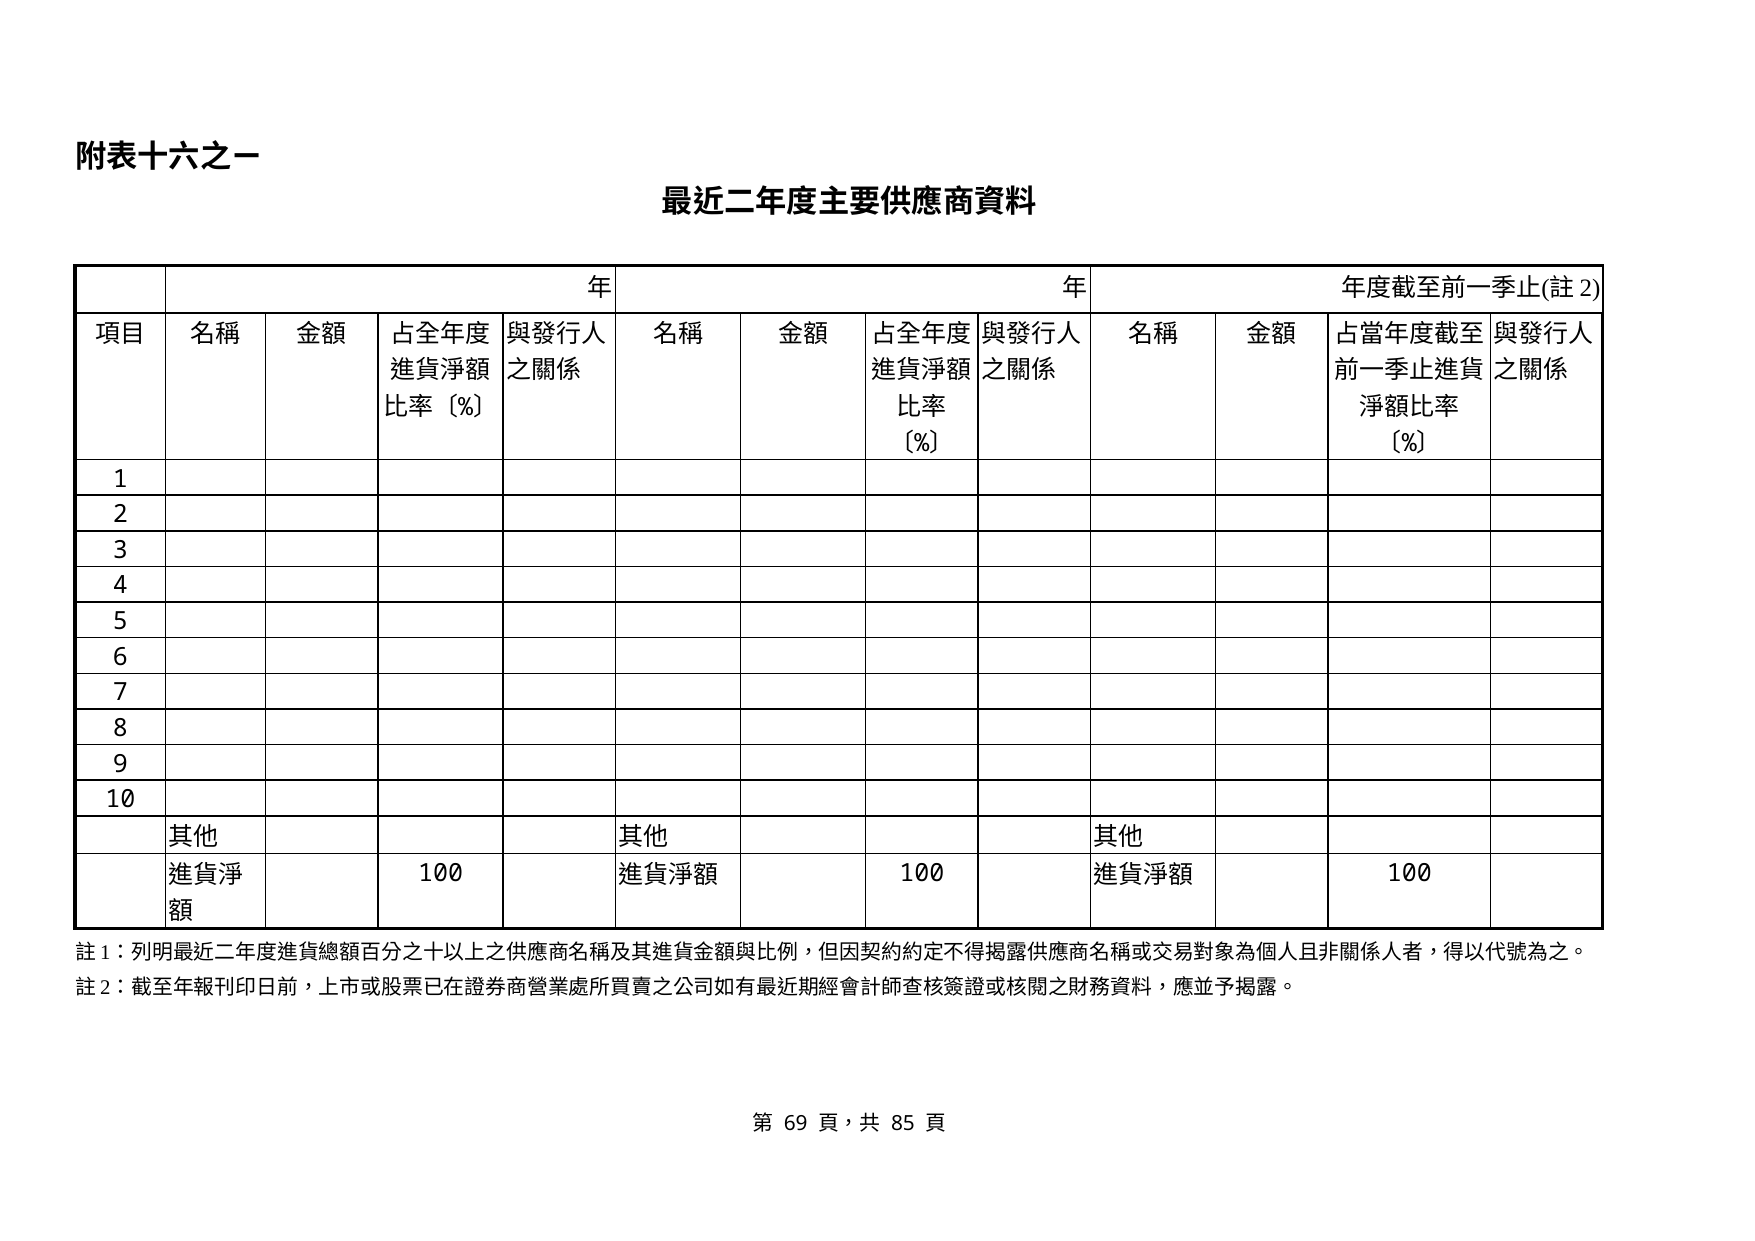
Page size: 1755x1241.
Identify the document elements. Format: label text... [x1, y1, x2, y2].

table_cell [1216, 496, 1327, 530]
table_cell [1091, 603, 1215, 637]
table_cell [1491, 638, 1601, 672]
table_cell 占當年度截至前一季止進貨淨額比率〔%〕 [1329, 314, 1490, 459]
table_cell [979, 817, 1090, 853]
table_cell [379, 817, 502, 853]
table_cell [379, 674, 502, 708]
table_cell 100 [379, 854, 502, 927]
table_cell [979, 603, 1090, 637]
table_cell [504, 532, 615, 566]
table_cell [166, 460, 265, 494]
table_cell [504, 638, 615, 672]
table_cell [866, 638, 977, 672]
table_cell [1329, 603, 1490, 637]
table_cell 100 [866, 854, 977, 927]
table_cell [1216, 603, 1327, 637]
table_cell [166, 674, 265, 708]
table_cell 5 [77, 603, 165, 637]
table_cell [616, 532, 740, 566]
table_cell [979, 496, 1090, 530]
table_cell [504, 745, 615, 779]
table_cell [1091, 496, 1215, 530]
table_cell 進貨淨額 [166, 854, 265, 927]
table_cell [866, 532, 977, 566]
table_cell 與發行人之關係 [1491, 314, 1601, 459]
table_cell [1329, 781, 1490, 815]
table_cell 1 [77, 460, 165, 494]
table_cell [741, 567, 865, 601]
table_cell [866, 567, 977, 601]
table_cell 金額 [266, 314, 377, 459]
table_cell [1216, 460, 1327, 494]
table_cell [1216, 781, 1327, 815]
table_cell 進貨淨額 [1091, 854, 1215, 927]
table_cell [266, 460, 377, 494]
table_cell 9 [77, 745, 165, 779]
table_cell [1329, 532, 1490, 566]
table_cell [1491, 781, 1601, 815]
table_cell [616, 460, 740, 494]
table_cell [1329, 710, 1490, 744]
table_cell [741, 745, 865, 779]
table_cell [504, 817, 615, 853]
table_cell [504, 854, 615, 927]
table_cell [616, 674, 740, 708]
table_cell [979, 674, 1090, 708]
table_cell [616, 781, 740, 815]
text 註1：列明最近二年度進貨總額百分之十以上之供應商名稱及其進貨金額與比例，但因契約約定不得揭露供應商名稱或交易對象為個人且非關係人者，得以代號為之。 [75, 935, 1623, 965]
table_cell [504, 781, 615, 815]
table_cell [741, 710, 865, 744]
table_cell [979, 567, 1090, 601]
table_cell [166, 638, 265, 672]
table_cell 項目 [77, 314, 165, 459]
table_cell [379, 638, 502, 672]
table_cell [166, 603, 265, 637]
table_cell [166, 745, 265, 779]
table_cell [379, 460, 502, 494]
table_cell [1216, 638, 1327, 672]
table_cell [741, 817, 865, 853]
table_cell [77, 854, 165, 927]
table_cell [616, 745, 740, 779]
table_cell [1491, 532, 1601, 566]
table_cell 占全年度進貨淨額比率〔%〕 [866, 314, 977, 459]
table_cell [741, 781, 865, 815]
table_cell [1091, 532, 1215, 566]
table_cell 名稱 [1091, 314, 1215, 459]
table_cell [616, 603, 740, 637]
table_cell [866, 603, 977, 637]
table_cell [979, 854, 1090, 927]
table_cell 8 [77, 710, 165, 744]
table_cell [1091, 638, 1215, 672]
table_cell 10 [77, 781, 165, 815]
table_cell 其他 [166, 817, 265, 853]
table_cell [866, 710, 977, 744]
table_cell [166, 496, 265, 530]
table_cell [379, 745, 502, 779]
table_cell 3 [77, 532, 165, 566]
table_cell 進貨淨額 [616, 854, 740, 927]
table_cell [1091, 674, 1215, 708]
table_cell [866, 781, 977, 815]
table_cell [1329, 674, 1490, 708]
table_cell [166, 532, 265, 566]
table_cell [1216, 532, 1327, 566]
table_cell 與發行人之關係 [504, 314, 615, 459]
table_cell [379, 532, 502, 566]
table_cell [504, 710, 615, 744]
table_cell [166, 567, 265, 601]
table_cell [616, 496, 740, 530]
table_cell [866, 460, 977, 494]
table_cell 金額 [1216, 314, 1327, 459]
table_cell [1091, 710, 1215, 744]
table_cell [77, 817, 165, 853]
table_cell [741, 460, 865, 494]
table_cell [1329, 567, 1490, 601]
table_cell [1491, 567, 1601, 601]
table_cell [1216, 854, 1327, 927]
table_cell 名稱 [166, 314, 265, 459]
table_cell [379, 781, 502, 815]
table_cell [979, 745, 1090, 779]
table_cell [741, 674, 865, 708]
table_cell [1216, 745, 1327, 779]
table_cell [266, 854, 377, 927]
table_cell 與發行人之關係 [979, 314, 1090, 459]
table_cell [1091, 781, 1215, 815]
table_cell [1491, 710, 1601, 744]
table_cell [1329, 460, 1490, 494]
table_cell 其他 [616, 817, 740, 853]
table_cell [1216, 817, 1327, 853]
table_cell [979, 638, 1090, 672]
table_cell 100 [1329, 854, 1490, 927]
table_cell [379, 567, 502, 601]
table_cell [1329, 638, 1490, 672]
table_cell [1491, 496, 1601, 530]
table_cell [1216, 674, 1327, 708]
table_cell [741, 532, 865, 566]
table_cell [616, 638, 740, 672]
table_cell [1091, 460, 1215, 494]
table_cell [266, 674, 377, 708]
table_cell [1329, 817, 1490, 853]
table_cell [266, 603, 377, 637]
table_cell [266, 781, 377, 815]
table_cell 占全年度進貨淨額比率〔%〕 [379, 314, 502, 459]
table_cell [1216, 567, 1327, 601]
table_cell [266, 532, 377, 566]
table_cell [504, 496, 615, 530]
table_cell [1491, 603, 1601, 637]
table_cell [866, 745, 977, 779]
table_cell 金額 [741, 314, 865, 459]
table_cell [379, 496, 502, 530]
table_cell [1091, 567, 1215, 601]
table_cell [379, 710, 502, 744]
table_cell [979, 460, 1090, 494]
table_cell [979, 532, 1090, 566]
table_cell [866, 496, 977, 530]
table_cell [741, 854, 865, 927]
table_cell [616, 710, 740, 744]
table_cell [266, 567, 377, 601]
table_header 年度截至前一季止(註2) [1091, 267, 1602, 312]
table_cell 2 [77, 496, 165, 530]
table_cell [1491, 745, 1601, 779]
table_cell [1091, 745, 1215, 779]
text 最近二年度主要供應商資料 [75, 176, 1623, 222]
table_cell [741, 603, 865, 637]
table_cell [379, 603, 502, 637]
table_cell [504, 674, 615, 708]
table_cell [616, 567, 740, 601]
table_cell [266, 817, 377, 853]
table_header 年 [616, 267, 1090, 312]
text 附表十六之ㄧ [75, 131, 1623, 176]
table_cell [1491, 817, 1601, 853]
table_cell [979, 710, 1090, 744]
table_cell [266, 496, 377, 530]
text 註2：截至年報刊印日前，上市或股票已在證券商營業處所買賣之公司如有最近期經會計師查核簽證或核閱之財務資料，應並予揭露。 [75, 970, 1623, 1000]
table_cell [266, 710, 377, 744]
table_cell 6 [77, 638, 165, 672]
table_cell [166, 710, 265, 744]
table_header [77, 267, 165, 312]
table_cell [1329, 496, 1490, 530]
table_cell 名稱 [616, 314, 740, 459]
table_cell [1491, 854, 1601, 927]
table_cell [266, 745, 377, 779]
table_cell [866, 817, 977, 853]
table_cell 其他 [1091, 817, 1215, 853]
table_cell [741, 496, 865, 530]
table_cell [504, 603, 615, 637]
table_header 年 [166, 267, 615, 312]
table_cell [166, 781, 265, 815]
table_cell [504, 567, 615, 601]
table_cell [1216, 710, 1327, 744]
table_cell [266, 638, 377, 672]
table_cell [979, 781, 1090, 815]
table_cell [866, 674, 977, 708]
table_cell 7 [77, 674, 165, 708]
table_cell [1491, 460, 1601, 494]
table_cell [741, 638, 865, 672]
table_cell 4 [77, 567, 165, 601]
table_cell [1491, 674, 1601, 708]
table_cell [1329, 745, 1490, 779]
table_cell [504, 460, 615, 494]
